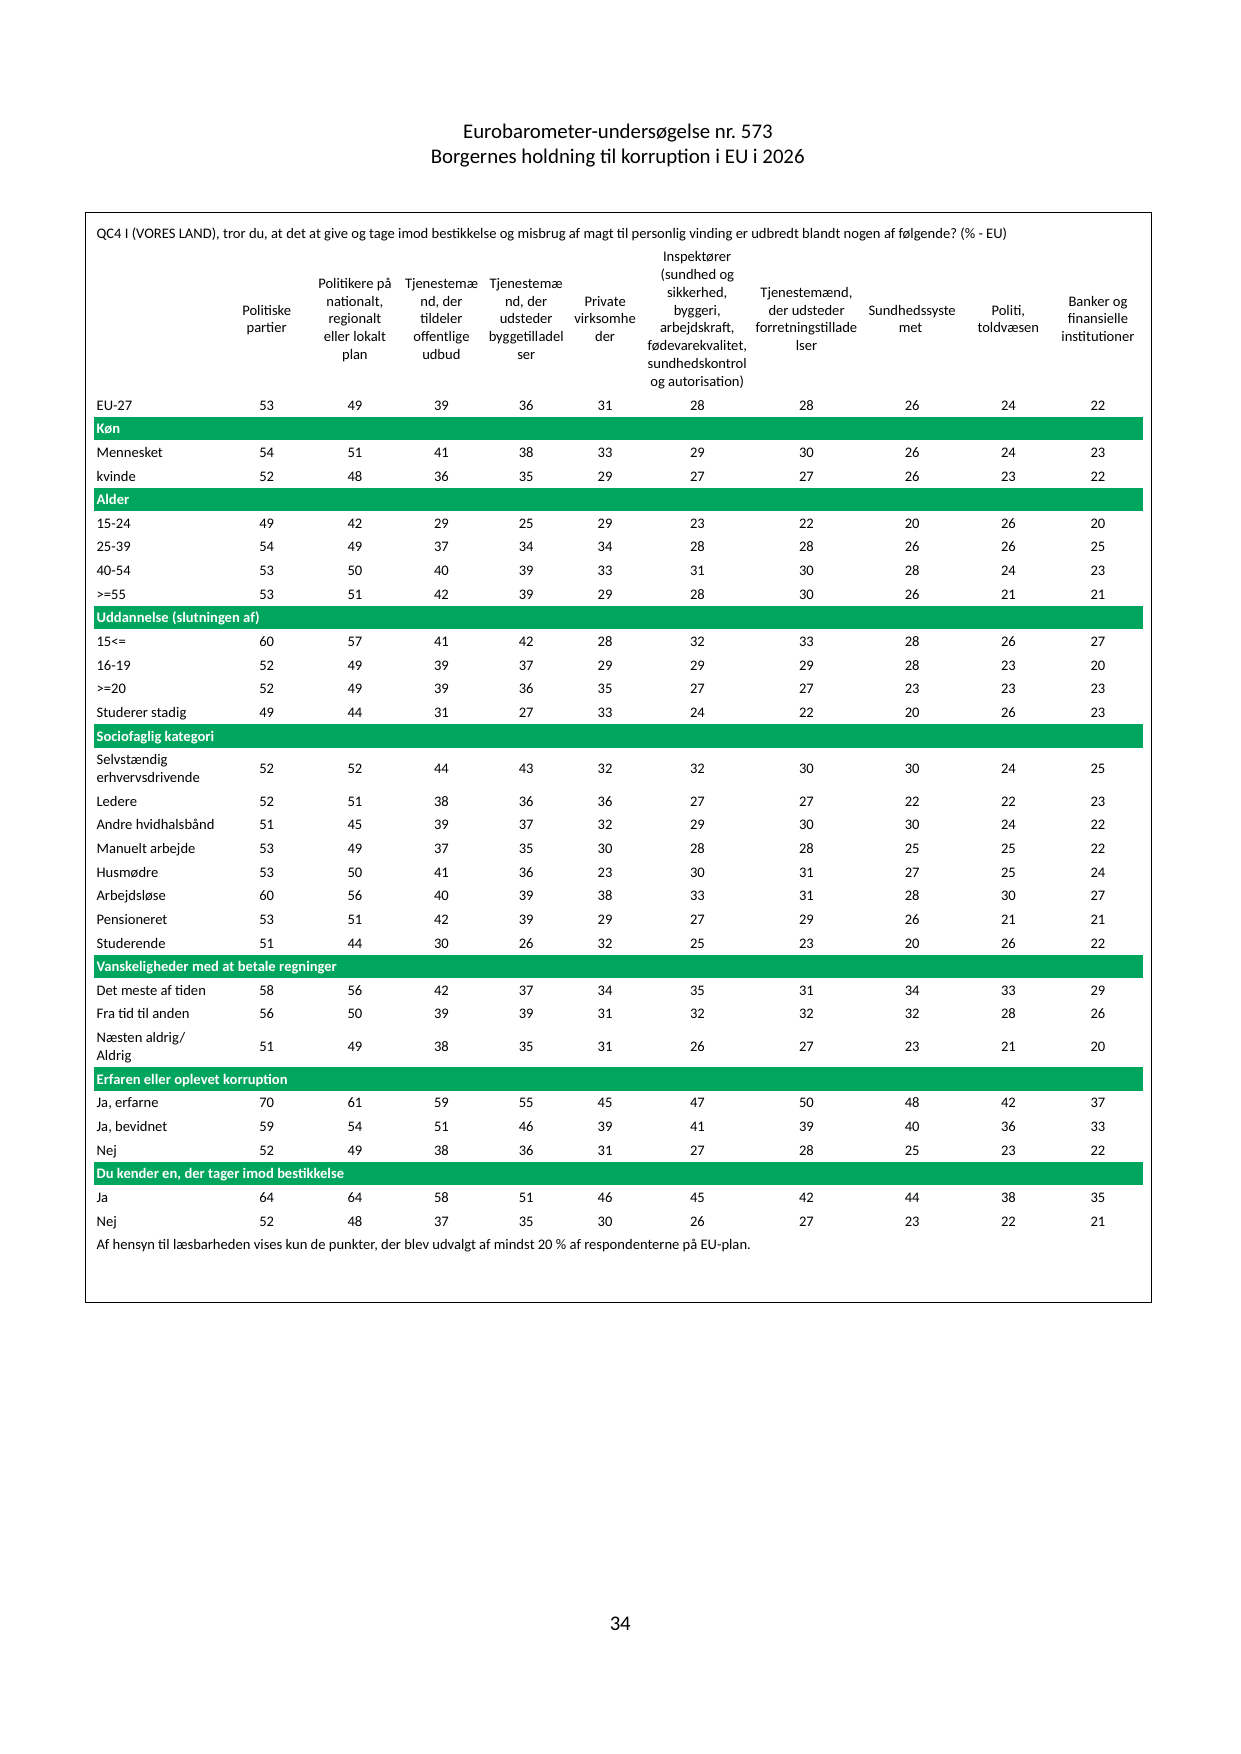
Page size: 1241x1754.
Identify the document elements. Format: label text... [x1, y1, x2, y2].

table_cell 22 [1053, 836, 1143, 860]
table_cell 49 [311, 535, 398, 558]
table_cell 28 [642, 582, 752, 606]
table_cell 30 [642, 860, 752, 884]
table_cell Sundhedssystemet [860, 245, 963, 393]
table_cell 39 [399, 653, 484, 677]
table_cell Du kender en, der tager imod bestikkelse [94, 1162, 1143, 1185]
table_cell 31 [642, 559, 752, 582]
table_cell 34 [568, 978, 642, 1002]
table_cell 44 [860, 1185, 963, 1209]
table_cell 21 [964, 907, 1053, 931]
table_cell 49 [311, 836, 398, 860]
table_cell 22 [1053, 931, 1143, 954]
table_cell 50 [752, 1091, 860, 1114]
table_cell 21 [1053, 582, 1143, 606]
table_cell 48 [311, 1209, 398, 1232]
table_cell 52 [311, 748, 398, 789]
table_cell 27 [642, 464, 752, 487]
table_cell 32 [568, 813, 642, 836]
table_cell 51 [222, 931, 311, 954]
table_cell 26 [964, 535, 1053, 558]
table_cell 36 [568, 789, 642, 813]
table_cell 52 [222, 748, 311, 789]
table_cell 26 [964, 931, 1053, 954]
table_cell 35 [484, 836, 568, 860]
table_cell 27 [1053, 884, 1143, 907]
table_cell [94, 245, 222, 393]
table_cell 25 [484, 511, 568, 535]
table_cell Studerende [94, 931, 222, 954]
table_cell 34 [484, 535, 568, 558]
table_cell >=20 [94, 677, 222, 700]
table_cell 25 [860, 1138, 963, 1162]
table_cell Det meste af tiden [94, 978, 222, 1002]
table_cell 29 [752, 907, 860, 931]
table_cell 53 [222, 393, 311, 417]
table_cell 36 [484, 860, 568, 884]
table_cell 52 [222, 677, 311, 700]
table_cell Sociofaglig kategori [94, 724, 1143, 748]
table_cell 32 [642, 1002, 752, 1026]
table_cell 27 [752, 789, 860, 813]
table_cell 26 [964, 629, 1053, 653]
table_cell Af hensyn til læsbarheden vises kun de punkter, der blev udvalgt af mindst 20 % af respondenterne på EU-plan. [94, 1233, 1143, 1256]
table_cell 33 [642, 884, 752, 907]
table_cell 39 [484, 582, 568, 606]
table_cell 30 [399, 931, 484, 954]
table_cell 31 [568, 1002, 642, 1026]
table_cell 32 [642, 748, 752, 789]
table_cell 27 [752, 677, 860, 700]
table_cell 28 [752, 1138, 860, 1162]
table_cell 30 [964, 884, 1053, 907]
table_cell 46 [484, 1114, 568, 1138]
table_cell 16-19 [94, 653, 222, 677]
table_cell 51 [311, 789, 398, 813]
table_cell Nej [94, 1138, 222, 1162]
table_cell 20 [1053, 653, 1143, 677]
table_cell Studerer stadig [94, 700, 222, 724]
table_cell 23 [752, 931, 860, 954]
table_cell 37 [484, 813, 568, 836]
table_cell 38 [484, 440, 568, 464]
table_cell 30 [568, 836, 642, 860]
table_cell 28 [964, 1002, 1053, 1026]
table_cell 37 [1053, 1091, 1143, 1114]
table_cell 27 [642, 789, 752, 813]
table_cell 53 [222, 907, 311, 931]
table_cell 60 [222, 629, 311, 653]
table_cell Manuelt arbejde [94, 836, 222, 860]
table_cell 27 [642, 677, 752, 700]
table_cell 29 [568, 464, 642, 487]
table_cell 42 [964, 1091, 1053, 1114]
table_cell 49 [311, 1026, 398, 1067]
table_cell 37 [399, 836, 484, 860]
table_cell 44 [399, 748, 484, 789]
table_cell 42 [399, 978, 484, 1002]
table_cell 42 [484, 629, 568, 653]
table_cell 29 [568, 907, 642, 931]
table_cell 26 [642, 1209, 752, 1232]
table_cell 28 [752, 535, 860, 558]
table_cell 15<= [94, 629, 222, 653]
table_cell 29 [1053, 978, 1143, 1002]
table_cell 30 [752, 440, 860, 464]
table_cell 45 [311, 813, 398, 836]
table_cell Tjenestemænd, der udsteder forretningstilladelser [752, 245, 860, 393]
table_cell 29 [568, 511, 642, 535]
table_cell 38 [399, 789, 484, 813]
table_cell 51 [222, 813, 311, 836]
table_cell Alder [94, 488, 1143, 511]
table_cell 21 [964, 582, 1053, 606]
table_cell 32 [568, 931, 642, 954]
table_cell 38 [399, 1138, 484, 1162]
table_cell 28 [860, 653, 963, 677]
table_cell 32 [642, 629, 752, 653]
table_cell 44 [311, 700, 398, 724]
table_cell 32 [752, 1002, 860, 1026]
table_cell 36 [399, 464, 484, 487]
table_cell Vanskeligheder med at betale regninger [94, 955, 1143, 978]
table_cell 32 [568, 748, 642, 789]
table_cell 30 [752, 559, 860, 582]
table_cell 25 [964, 836, 1053, 860]
table_cell 49 [311, 1138, 398, 1162]
table_cell kvinde [94, 464, 222, 487]
table_cell 37 [484, 978, 568, 1002]
table_cell 27 [752, 464, 860, 487]
table_cell 35 [568, 677, 642, 700]
table_cell 38 [568, 884, 642, 907]
table_cell 22 [1053, 813, 1143, 836]
table_cell 52 [222, 1209, 311, 1232]
table_cell 26 [964, 511, 1053, 535]
table_cell 24 [964, 748, 1053, 789]
table_cell 23 [860, 1026, 963, 1067]
table_cell 49 [311, 653, 398, 677]
table_cell 60 [222, 884, 311, 907]
table_cell 39 [484, 1002, 568, 1026]
table_cell Næsten aldrig/ Aldrig [94, 1026, 222, 1067]
table_cell 31 [752, 860, 860, 884]
table_cell 64 [311, 1185, 398, 1209]
table_cell 50 [311, 1002, 398, 1026]
table_cell Uddannelse (slutningen af) [94, 606, 1143, 629]
table_cell Selvstændig erhvervsdrivende [94, 748, 222, 789]
table_cell 47 [642, 1091, 752, 1114]
table_cell 58 [399, 1185, 484, 1209]
table_cell 41 [642, 1114, 752, 1138]
table_cell 26 [860, 464, 963, 487]
table_cell 53 [222, 582, 311, 606]
table_cell 26 [860, 393, 963, 417]
table_cell 27 [642, 1138, 752, 1162]
table_cell 39 [484, 907, 568, 931]
table_cell 25-39 [94, 535, 222, 558]
table_cell 50 [311, 860, 398, 884]
table_cell 31 [399, 700, 484, 724]
table_cell 25 [1053, 748, 1143, 789]
table_cell 56 [311, 884, 398, 907]
table_cell 25 [964, 860, 1053, 884]
table_cell Ledere [94, 789, 222, 813]
table_cell 51 [311, 907, 398, 931]
table_cell 29 [642, 653, 752, 677]
table_cell Tjenestemænd, der tildeler offentlige udbud [399, 245, 484, 393]
table_cell 22 [752, 511, 860, 535]
table_cell 37 [399, 535, 484, 558]
table_cell 54 [222, 535, 311, 558]
table_cell 22 [964, 1209, 1053, 1232]
table_cell 20 [860, 931, 963, 954]
table_cell 27 [752, 1209, 860, 1232]
table_cell 24 [1053, 860, 1143, 884]
table_cell 49 [311, 677, 398, 700]
table_cell 39 [399, 1002, 484, 1026]
table_cell 23 [860, 1209, 963, 1232]
table_cell 53 [222, 860, 311, 884]
table_cell Politiske partier [222, 245, 311, 393]
table_cell 42 [311, 511, 398, 535]
table_cell 35 [642, 978, 752, 1002]
table_cell Inspektører (sundhed og sikkerhed, byggeri, arbejdskraft, fødevarekvalitet, sundhedskontrol og autorisation) [642, 245, 752, 393]
table_cell 29 [642, 813, 752, 836]
table_cell 50 [311, 559, 398, 582]
table_cell 29 [568, 582, 642, 606]
table_cell 39 [399, 393, 484, 417]
table_cell 41 [399, 629, 484, 653]
table_cell 39 [568, 1114, 642, 1138]
table_cell 26 [860, 907, 963, 931]
table_cell 28 [642, 393, 752, 417]
table_cell 43 [484, 748, 568, 789]
table_cell 20 [860, 700, 963, 724]
table_cell 31 [752, 884, 860, 907]
table_cell 23 [964, 1138, 1053, 1162]
table_cell 52 [222, 464, 311, 487]
table_cell 28 [568, 629, 642, 653]
table_cell 23 [1053, 700, 1143, 724]
table_cell 31 [568, 1138, 642, 1162]
table_cell 28 [860, 559, 963, 582]
table_cell 35 [484, 464, 568, 487]
table_cell 20 [1053, 511, 1143, 535]
table_cell 24 [964, 813, 1053, 836]
table_cell Politikere på nationalt, regionalt eller lokalt plan [311, 245, 398, 393]
table_cell 40-54 [94, 559, 222, 582]
table_cell 59 [222, 1114, 311, 1138]
table_cell 51 [311, 582, 398, 606]
table_cell 28 [642, 836, 752, 860]
table_cell 26 [642, 1026, 752, 1067]
table_cell 24 [964, 393, 1053, 417]
table_cell EU-27 [94, 393, 222, 417]
table_cell 34 [860, 978, 963, 1002]
table_cell Banker og finansielle institutioner [1053, 245, 1143, 393]
table_cell 23 [1053, 440, 1143, 464]
table_cell 34 [568, 535, 642, 558]
table_cell 21 [964, 1026, 1053, 1067]
table_header QC4 I (VORES LAND), tror du, at det at give og tage imod bestikkelse og misbrug af magt til personlig vinding er udbredt blandt nogen af følgende? (% - EU) [94, 221, 1143, 244]
table_cell 51 [311, 440, 398, 464]
table_cell 41 [399, 860, 484, 884]
table_cell 23 [964, 464, 1053, 487]
table_cell 33 [568, 559, 642, 582]
table_cell 48 [311, 464, 398, 487]
table_cell 40 [860, 1114, 963, 1138]
table_cell 49 [222, 511, 311, 535]
table_cell 25 [860, 836, 963, 860]
table_cell 44 [311, 931, 398, 954]
table_cell 30 [752, 813, 860, 836]
table_cell 21 [1053, 907, 1143, 931]
table_cell 23 [568, 860, 642, 884]
table_cell 23 [964, 677, 1053, 700]
table_cell 25 [1053, 535, 1143, 558]
table_cell 51 [484, 1185, 568, 1209]
table_cell 52 [222, 1138, 311, 1162]
table_cell Ja, erfarne [94, 1091, 222, 1114]
table_cell 58 [222, 978, 311, 1002]
table_cell 45 [642, 1185, 752, 1209]
table_cell 42 [752, 1185, 860, 1209]
table_cell 36 [484, 1138, 568, 1162]
table_cell 22 [1053, 393, 1143, 417]
table_cell Husmødre [94, 860, 222, 884]
table_cell Nej [94, 1209, 222, 1232]
table_cell 54 [222, 440, 311, 464]
table_cell 27 [752, 1026, 860, 1067]
table_cell 27 [1053, 629, 1143, 653]
table_cell 28 [860, 629, 963, 653]
table_cell 26 [484, 931, 568, 954]
table_cell Arbejdsløse [94, 884, 222, 907]
table_cell 37 [399, 1209, 484, 1232]
table_cell 29 [399, 511, 484, 535]
table_cell 26 [860, 535, 963, 558]
table_cell 26 [860, 582, 963, 606]
table_cell 38 [964, 1185, 1053, 1209]
table_cell 53 [222, 559, 311, 582]
table_cell 31 [568, 1026, 642, 1067]
table_cell 30 [568, 1209, 642, 1232]
table_cell 30 [860, 748, 963, 789]
table_cell 22 [1053, 1138, 1143, 1162]
table_cell Mennesket [94, 440, 222, 464]
table_cell Tjenestemænd, der udsteder byggetilladelser [484, 245, 568, 393]
table_cell 22 [752, 700, 860, 724]
table_cell 29 [752, 653, 860, 677]
table_cell 36 [484, 789, 568, 813]
table_cell 52 [222, 653, 311, 677]
table_cell Fra tid til anden [94, 1002, 222, 1026]
table_cell 22 [860, 789, 963, 813]
table_cell 42 [399, 907, 484, 931]
table_cell 32 [860, 1002, 963, 1026]
table_cell 33 [964, 978, 1053, 1002]
table_cell 29 [642, 440, 752, 464]
table_cell 27 [642, 907, 752, 931]
table_cell 23 [1053, 559, 1143, 582]
table_cell 29 [568, 653, 642, 677]
table_cell 64 [222, 1185, 311, 1209]
table_cell 24 [642, 700, 752, 724]
table_cell Erfaren eller oplevet korruption [94, 1067, 1143, 1091]
table_cell 24 [964, 440, 1053, 464]
table_cell 23 [1053, 789, 1143, 813]
table_cell 26 [1053, 1002, 1143, 1026]
table_cell Køn [94, 417, 1143, 440]
table_cell 49 [222, 700, 311, 724]
table_cell 55 [484, 1091, 568, 1114]
table_cell 22 [964, 789, 1053, 813]
table_cell 53 [222, 836, 311, 860]
table_cell 54 [311, 1114, 398, 1138]
table_cell 61 [311, 1091, 398, 1114]
table_cell 35 [484, 1026, 568, 1067]
table_cell 27 [484, 700, 568, 724]
table_cell 39 [484, 884, 568, 907]
table_cell 25 [642, 931, 752, 954]
table_cell 26 [964, 700, 1053, 724]
table_cell 36 [964, 1114, 1053, 1138]
table_cell 56 [311, 978, 398, 1002]
table_cell 57 [311, 629, 398, 653]
table_cell Pensioneret [94, 907, 222, 931]
table_cell Private virksomheder [568, 245, 642, 393]
table_cell 46 [568, 1185, 642, 1209]
table_cell 33 [568, 700, 642, 724]
table_cell Ja [94, 1185, 222, 1209]
table_cell >=55 [94, 582, 222, 606]
table_cell 23 [860, 677, 963, 700]
table_cell 39 [399, 677, 484, 700]
table_cell 52 [222, 789, 311, 813]
table_cell 28 [860, 884, 963, 907]
table_cell 23 [1053, 677, 1143, 700]
table_cell 31 [752, 978, 860, 1002]
table_cell 39 [399, 813, 484, 836]
table_cell 24 [964, 559, 1053, 582]
table_cell 28 [642, 535, 752, 558]
table_cell 40 [399, 559, 484, 582]
table_cell 33 [1053, 1114, 1143, 1138]
table_cell 21 [1053, 1209, 1143, 1232]
table_cell 30 [860, 813, 963, 836]
table_cell 27 [860, 860, 963, 884]
table_cell 48 [860, 1091, 963, 1114]
table_cell 59 [399, 1091, 484, 1114]
table_cell 38 [399, 1026, 484, 1067]
table_cell 45 [568, 1091, 642, 1114]
table_cell Politi, toldvæsen [964, 245, 1053, 393]
table_cell 51 [222, 1026, 311, 1067]
table_cell 33 [568, 440, 642, 464]
table_cell 70 [222, 1091, 311, 1114]
table_cell 30 [752, 582, 860, 606]
table_cell 35 [484, 1209, 568, 1232]
table_cell Andre hvidhalsbånd [94, 813, 222, 836]
table_cell 20 [860, 511, 963, 535]
table_cell 56 [222, 1002, 311, 1026]
table_cell 23 [642, 511, 752, 535]
table_cell 15-24 [94, 511, 222, 535]
table_cell 23 [964, 653, 1053, 677]
table_cell Ja, bevidnet [94, 1114, 222, 1138]
table_cell 42 [399, 582, 484, 606]
table_cell 41 [399, 440, 484, 464]
table_cell 20 [1053, 1026, 1143, 1067]
table_cell 49 [311, 393, 398, 417]
table_cell 22 [1053, 464, 1143, 487]
table_cell 39 [752, 1114, 860, 1138]
table_cell 36 [484, 677, 568, 700]
table_cell 37 [484, 653, 568, 677]
table_cell 39 [484, 559, 568, 582]
table_cell 31 [568, 393, 642, 417]
table_cell 28 [752, 393, 860, 417]
table_cell 36 [484, 393, 568, 417]
table_cell 35 [1053, 1185, 1143, 1209]
table_cell 33 [752, 629, 860, 653]
table_cell 40 [399, 884, 484, 907]
table_cell 51 [399, 1114, 484, 1138]
table_cell 26 [860, 440, 963, 464]
table_cell 30 [752, 748, 860, 789]
table_cell 28 [752, 836, 860, 860]
